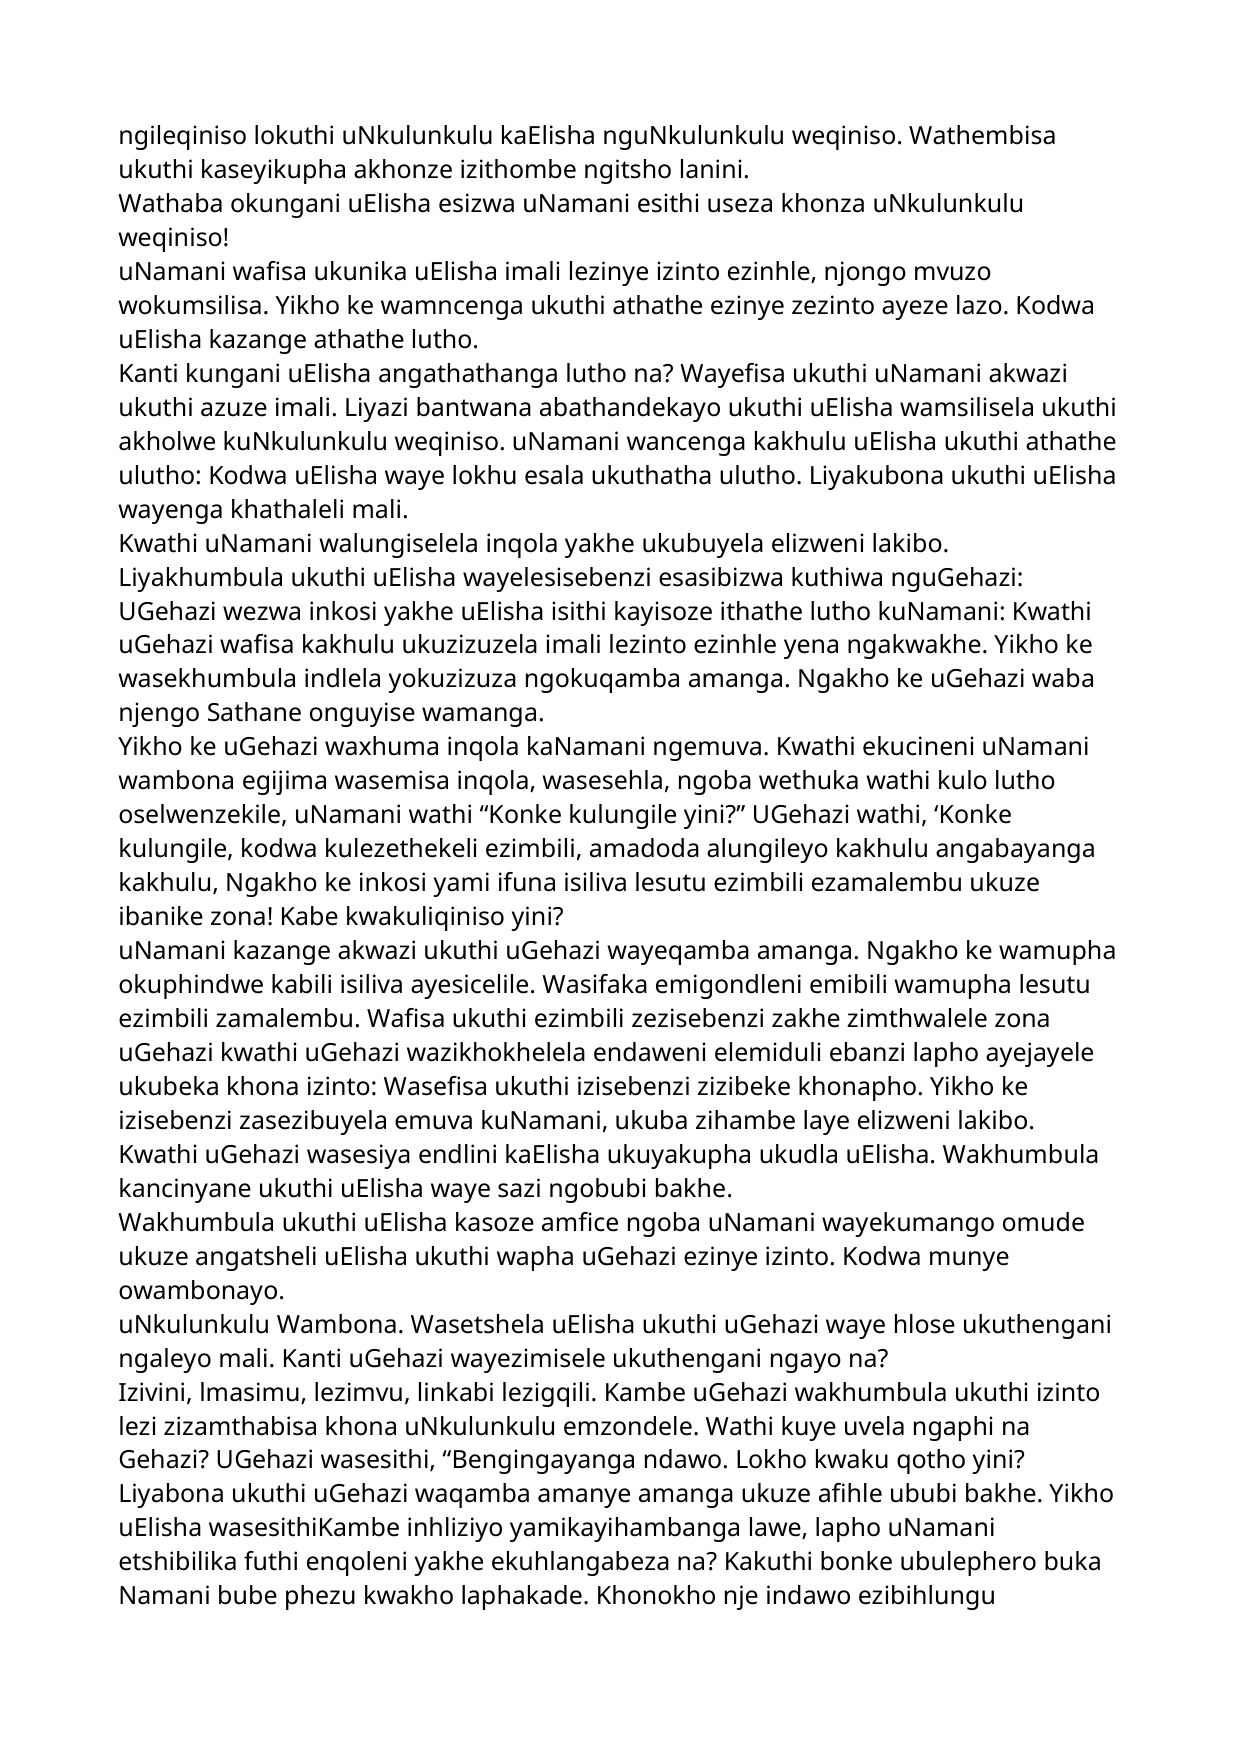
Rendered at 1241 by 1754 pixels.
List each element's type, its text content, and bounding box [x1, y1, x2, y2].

text uNkulunkulu Wambona. Wasetshela uElisha ukuthi uGehazi waye hlose ukuthengani ngaleyo mali. Kanti uGehazi wayezimisele ukuthengani ngayo na? [118, 1307, 1122, 1374]
text uNamani wafisa ukunika uElisha imali lezinye izinto ezinhle, njongo mvuzo wokumsilisa. Yikho ke wamncenga ukuthi athathe ezinye zezinto ayeze lazo. Kodwa uElisha kazange athathe lutho. [118, 254, 1122, 356]
text ngileqiniso lokuthi uNkulunkulu kaElisha nguNkulunkulu weqiniso. Wathembisa ukuthi kaseyikupha akhonze izithombe ngitsho lanini. [118, 118, 1122, 186]
text Izivini, lmasimu, lezimvu, linkabi lezigqili. Kambe uGehazi wakhumbula ukuthi izinto lezi zizamthabisa khona uNkulunkulu emzondele. Wathi kuye uvela ngaphi na Gehazi? UGehazi wasesithi, “Bengingayanga ndawo. Lokho kwaku qotho yini? Liyabona ukuthi uGehazi waqamba amanye amanga ukuze afihle ububi bakhe. Yikho uElisha wasesithiKambe inhliziyo yamikayihambanga lawe, lapho uNamani etshibilika futhi enqoleni yakhe ekuhlangabeza na? Kakuthi bonke ubulephero buka Namani bube phezu kwakho laphakade. Khonokho nje indawo ezibihlungu [118, 1374, 1122, 1612]
text Wathaba okungani uElisha esizwa uNamani esithi useza khonza uNkulunkulu weqiniso! [118, 186, 1122, 254]
text uNamani kazange akwazi ukuthi uGehazi wayeqamba amanga. Ngakho ke wamupha okuphindwe kabili isiliva ayesicelile. Wasifaka emigondleni emibili wamupha lesutu ezimbili zamalembu. Wafisa ukuthi ezimbili zezisebenzi zakhe zimthwalele zona uGehazi kwathi uGehazi wazikhokhelela endaweni elemiduli ebanzi lapho ayejayele ukubeka khona izinto: Wasefisa ukuthi izisebenzi zizibeke khonapho. Yikho ke izisebenzi zasezibuyela emuva kuNamani, ukuba zihambe laye elizweni lakibo. [118, 933, 1122, 1137]
text Kwathi uGehazi wasesiya endlini kaElisha ukuyakupha ukudla uElisha. Wakhumbula kancinyane ukuthi uElisha waye sazi ngobubi bakhe. [118, 1137, 1122, 1205]
text Kanti kungani uElisha angathathanga lutho na? Wayefisa ukuthi uNamani akwazi ukuthi azuze imali. Liyazi bantwana abathandekayo ukuthi uElisha wamsilisela ukuthi akholwe kuNkulunkulu weqiniso. uNamani wancenga kakhulu uElisha ukuthi athathe ulutho: Kodwa uElisha waye lokhu esala ukuthatha ulutho. Liyakubona ukuthi uElisha wayenga khathaleli mali. [118, 356, 1122, 526]
text Yikho ke uGehazi waxhuma inqola kaNamani ngemuva. Kwathi ekucineni uNamani wambona egijima wasemisa inqola, wasesehla, ngoba wethuka wathi kulo lutho oselwenzekile, uNamani wathi “Konke kulungile yini?” UGehazi wathi, ‘Konke kulungile, kodwa kulezethekeli ezimbili, amadoda alungileyo kakhulu angabayanga kakhulu, Ngakho ke inkosi yami ifuna isiliva lesutu ezimbili ezamalembu ukuze ibanike zona! Kabe kwakuliqiniso yini? [118, 729, 1122, 933]
text Wakhumbula ukuthi uElisha kasoze amfice ngoba uNamani wayekumango omude ukuze angatsheli uElisha ukuthi wapha uGehazi ezinye izinto. Kodwa munye owambonayo. [118, 1205, 1122, 1307]
text Kwathi uNamani walungiselela inqola yakhe ukubuyela elizweni lakibo. Liyakhumbula ukuthi uElisha wayelesisebenzi esasibizwa kuthiwa nguGehazi: UGehazi wezwa inkosi yakhe uElisha isithi kayisoze ithathe lutho kuNamani: Kwathi uGehazi wafisa kakhulu ukuzizuzela imali lezinto ezinhle yena ngakwakhe. Yikho ke wasekhumbula indlela yokuzizuza ngokuqamba amanga. Ngakho ke uGehazi waba njengo Sathane onguyise wamanga. [118, 526, 1122, 729]
